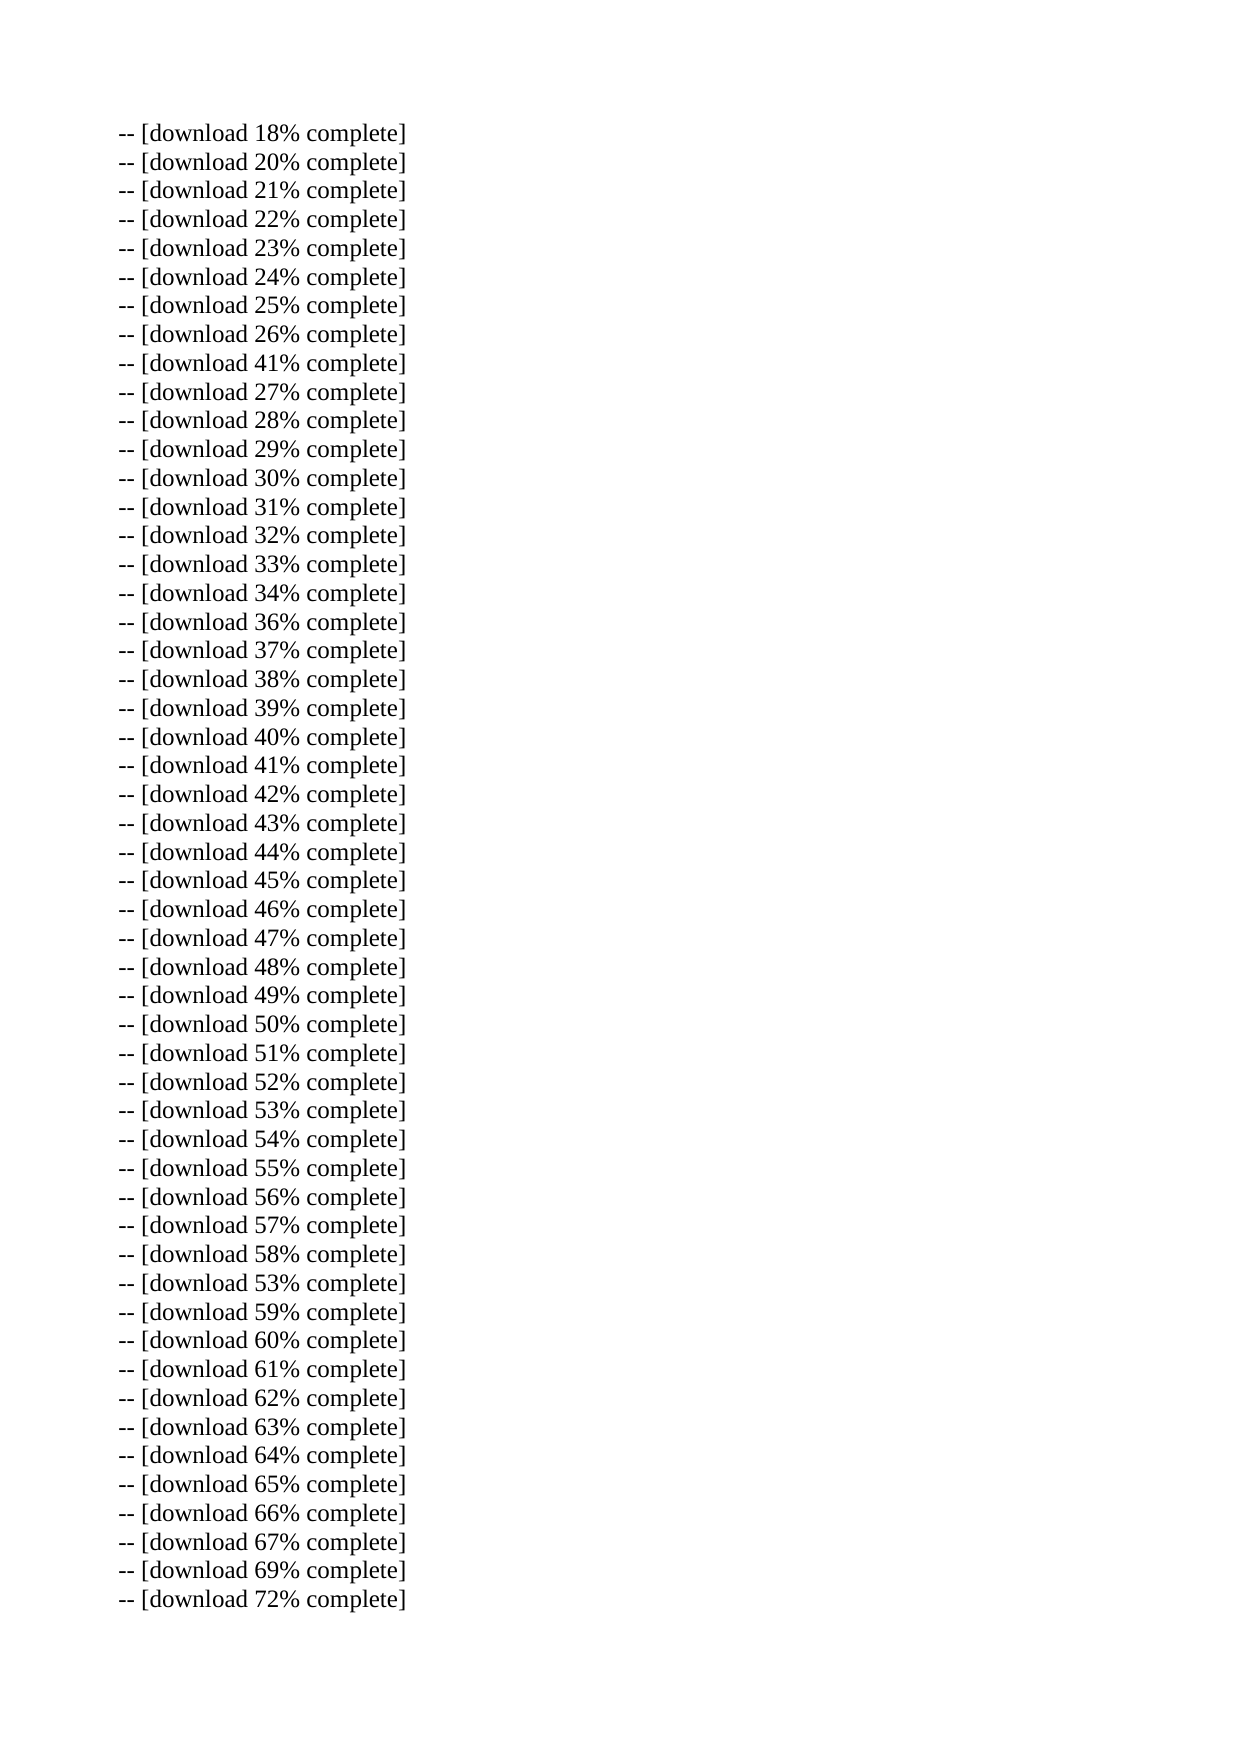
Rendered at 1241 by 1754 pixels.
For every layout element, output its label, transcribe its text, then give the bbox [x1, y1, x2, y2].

text -- [download 59% complete] [118, 1297, 1122, 1326]
text -- [download 27% complete] [118, 377, 1122, 406]
text -- [download 30% complete] [118, 463, 1122, 492]
text -- [download 42% complete] [118, 779, 1122, 808]
text -- [download 33% complete] [118, 549, 1122, 578]
text -- [download 62% complete] [118, 1383, 1122, 1412]
text -- [download 40% complete] [118, 722, 1122, 751]
text -- [download 48% complete] [118, 952, 1122, 981]
text -- [download 61% complete] [118, 1354, 1122, 1383]
text -- [download 45% complete] [118, 866, 1122, 894]
text -- [download 28% complete] [118, 406, 1122, 434]
text -- [download 56% complete] [118, 1182, 1122, 1211]
text -- [download 58% complete] [118, 1239, 1122, 1268]
text -- [download 50% complete] [118, 1009, 1122, 1038]
text -- [download 53% complete] [118, 1096, 1122, 1124]
text -- [download 64% complete] [118, 1441, 1122, 1469]
text -- [download 49% complete] [118, 981, 1122, 1009]
text -- [download 24% complete] [118, 262, 1122, 291]
text -- [download 23% complete] [118, 233, 1122, 262]
text -- [download 38% complete] [118, 664, 1122, 693]
text -- [download 69% complete] [118, 1556, 1122, 1584]
text -- [download 51% complete] [118, 1038, 1122, 1067]
text -- [download 41% complete] [118, 751, 1122, 779]
text -- [download 36% complete] [118, 607, 1122, 636]
text -- [download 44% complete] [118, 837, 1122, 866]
text -- [download 53% complete] [118, 1268, 1122, 1297]
text -- [download 22% complete] [118, 204, 1122, 233]
text -- [download 29% complete] [118, 434, 1122, 463]
text -- [download 34% complete] [118, 578, 1122, 607]
text -- [download 67% complete] [118, 1527, 1122, 1556]
text -- [download 60% complete] [118, 1326, 1122, 1354]
text -- [download 31% complete] [118, 492, 1122, 521]
text -- [download 47% complete] [118, 923, 1122, 952]
text -- [download 57% complete] [118, 1211, 1122, 1239]
text -- [download 20% complete] [118, 147, 1122, 176]
text -- [download 72% complete] [118, 1584, 1122, 1613]
text -- [download 37% complete] [118, 636, 1122, 664]
text -- [download 55% complete] [118, 1153, 1122, 1182]
text -- [download 65% complete] [118, 1469, 1122, 1498]
text -- [download 18% complete] [118, 118, 1122, 147]
text -- [download 46% complete] [118, 894, 1122, 923]
text -- [download 52% complete] [118, 1067, 1122, 1096]
text -- [download 21% complete] [118, 176, 1122, 204]
text -- [download 66% complete] [118, 1498, 1122, 1527]
text -- [download 63% complete] [118, 1412, 1122, 1441]
text -- [download 54% complete] [118, 1124, 1122, 1153]
text -- [download 41% complete] [118, 348, 1122, 377]
text -- [download 32% complete] [118, 521, 1122, 549]
text -- [download 43% complete] [118, 808, 1122, 837]
text -- [download 26% complete] [118, 319, 1122, 348]
text -- [download 25% complete] [118, 291, 1122, 319]
text -- [download 39% complete] [118, 693, 1122, 722]
